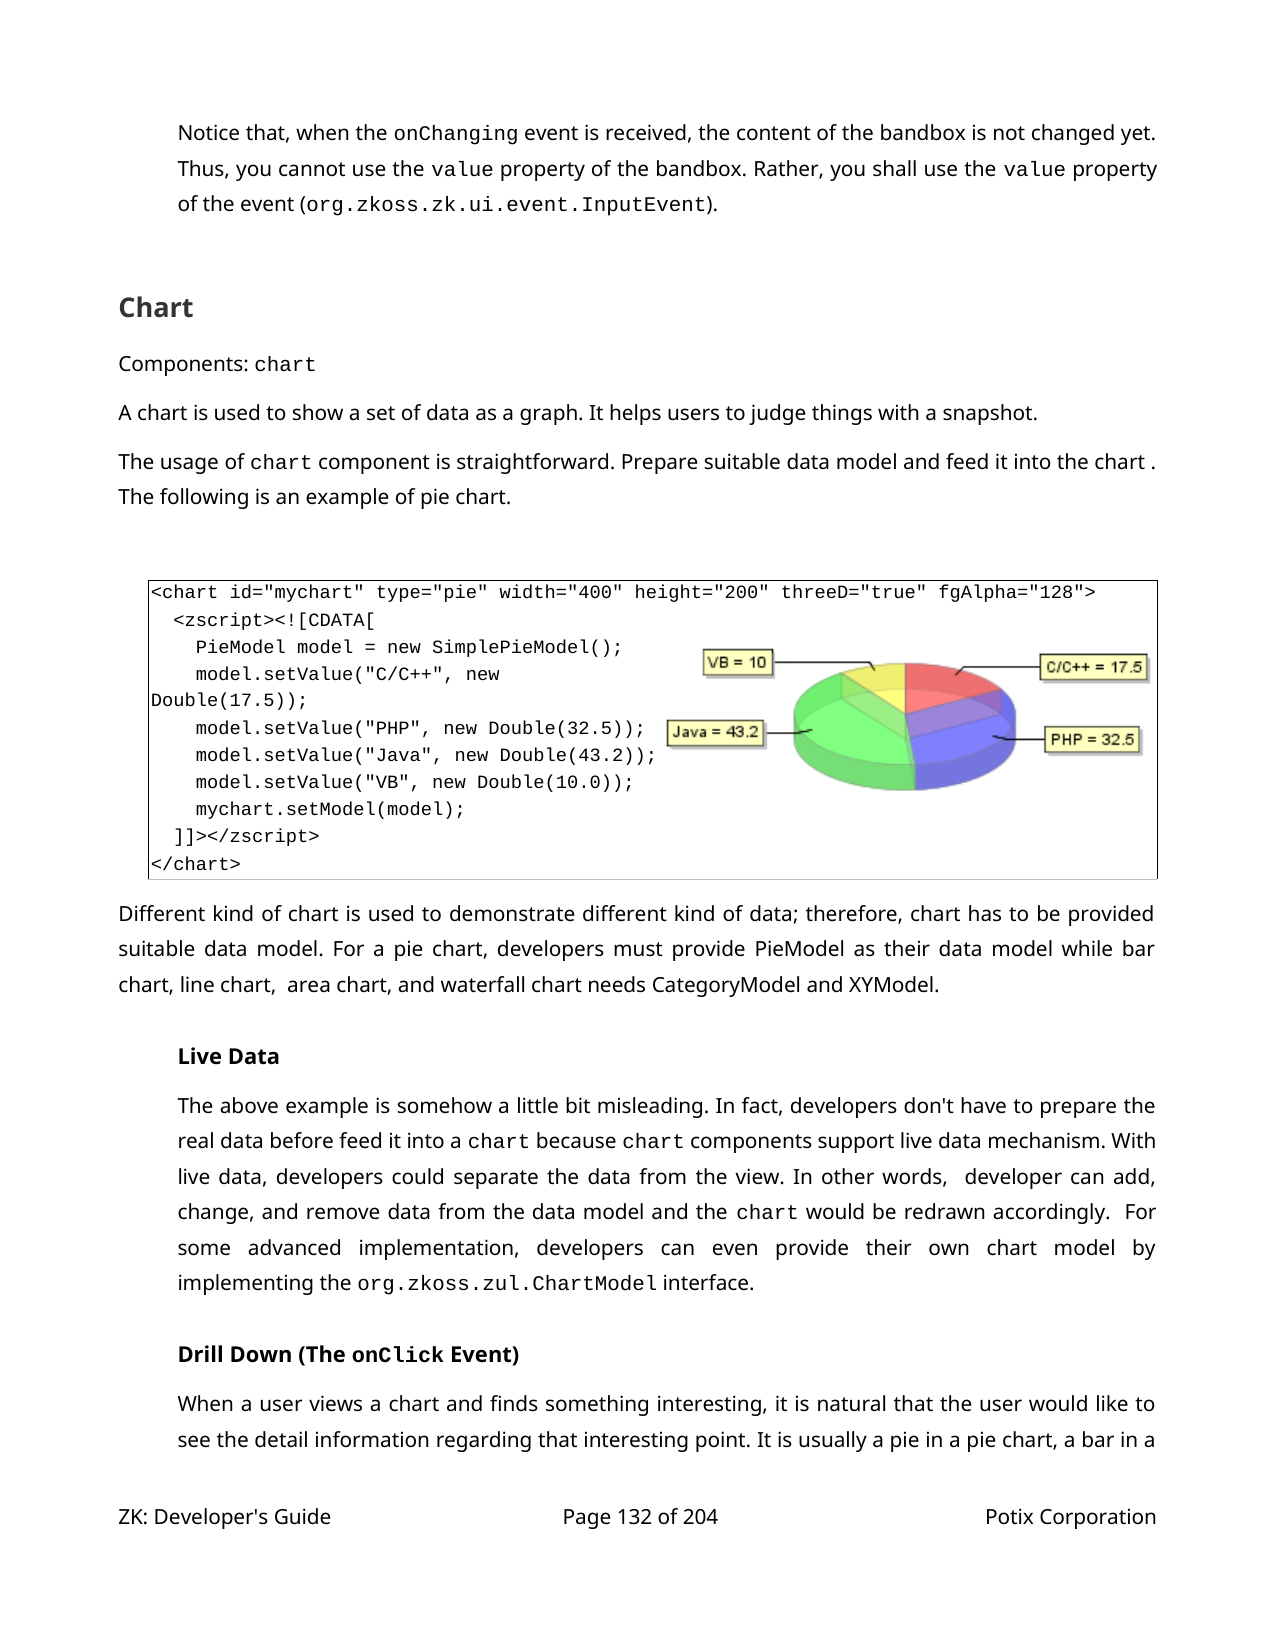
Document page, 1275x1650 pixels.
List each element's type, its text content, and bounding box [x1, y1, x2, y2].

text Different kind of chart is used to demonstrate different kind of data; therefore, chart has to be provided suitable data model. For a pie chart, developers must provide PieModel as their data model while bar chart, line chart, area chart, and waterfall chart needs CategoryModel and XYModel. [118, 899, 1157, 998]
text <chart id="mychart" type="pie" width="400" height="200" threeD="true" fgAlpha="128"> [149, 581, 1157, 604]
text Notice that, when the onChanging event is received, the content of the bandbox is not changed yet. Thus, you cannot use the value property of the bandbox. Rather, you shall use the value property of the event (org.zkoss.zk.ui.event.InputEvent). [177, 118, 1157, 218]
subtitle Drill Down (The onClick Event) [177, 1339, 1157, 1369]
text model.setValue("PHP", new Double(32.5)); [149, 716, 664, 740]
text </chart> [149, 851, 1157, 879]
text <zscript><![CDATA[ [149, 607, 1157, 632]
text Components: chart [118, 349, 1157, 377]
subtitle Chart [118, 288, 1157, 325]
text model.setValue("Java", new Double(43.2)); [149, 743, 664, 767]
picture [664, 647, 1151, 794]
subtitle Live Data [177, 1041, 1157, 1071]
text model.setValue("VB", new Double(10.0)); [149, 770, 664, 794]
text A chart is used to show a set of data as a graph. It helps users to judge things with a snapshot. [118, 398, 1157, 426]
text ]]></zscript> [149, 824, 1157, 848]
text model.setValue("C/C++", new Double(17.5)); [149, 662, 664, 713]
text When a user views a chart and finds something interesting, it is natural that the user would like to see the detail information regarding that interesting point. It is usually a pie in a pie chart, a bar in a [177, 1389, 1157, 1453]
text The above example is somehow a little bit misleading. In fact, developers don't have to prepare the real data before feed it into a chart because chart components support live data mechanism. With live data, developers could separate the data from the view. In other words, developer can add, change, and remove data from the data model and the chart would be redrawn accordingly. For some advanced implementation, developers can even provide their own chart model by implementing the org.zkoss.zul.ChartModel interface. [177, 1091, 1157, 1296]
text The usage of chart component is straightforward. Prepare suitable data model and feed it into the chart . The following is an example of pie chart. [118, 447, 1157, 511]
text PieModel model = new SimplePieModel(); [149, 634, 1157, 659]
text mychart.setModel(model); [149, 797, 1157, 821]
